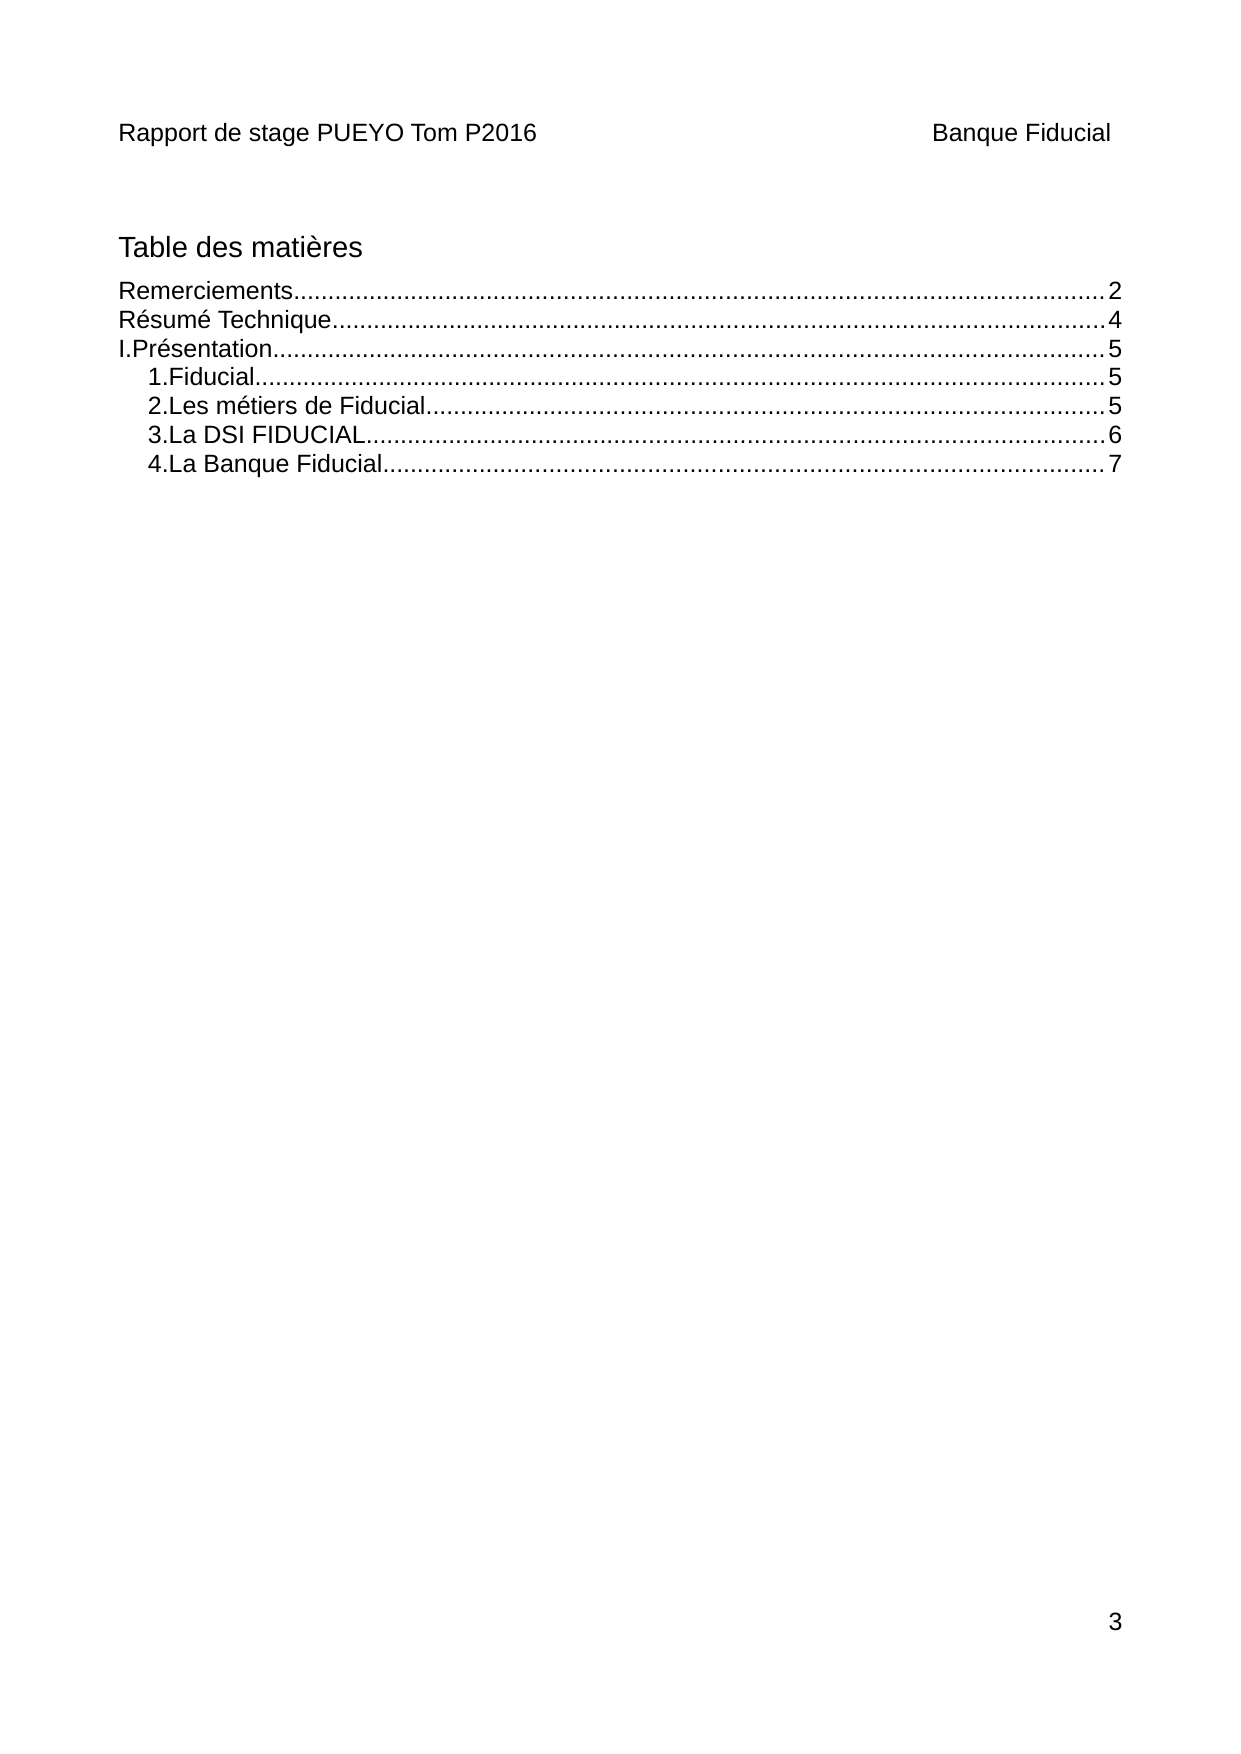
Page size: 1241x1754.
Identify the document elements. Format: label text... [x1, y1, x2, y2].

text 3.La DSI FIDUCIAL 6 [148, 420, 1122, 449]
text Remerciements 2 [118, 276, 1122, 305]
text 4.La Banque Fiducial 7 [148, 449, 1122, 477]
text 2.Les métiers de Fiducial 5 [148, 391, 1122, 420]
text 1.Fiducial 5 [148, 362, 1122, 391]
subtitle Table des matières [118, 230, 1122, 264]
text I.Présentation 5 [118, 334, 1122, 362]
text Résumé Technique 4 [118, 305, 1122, 334]
